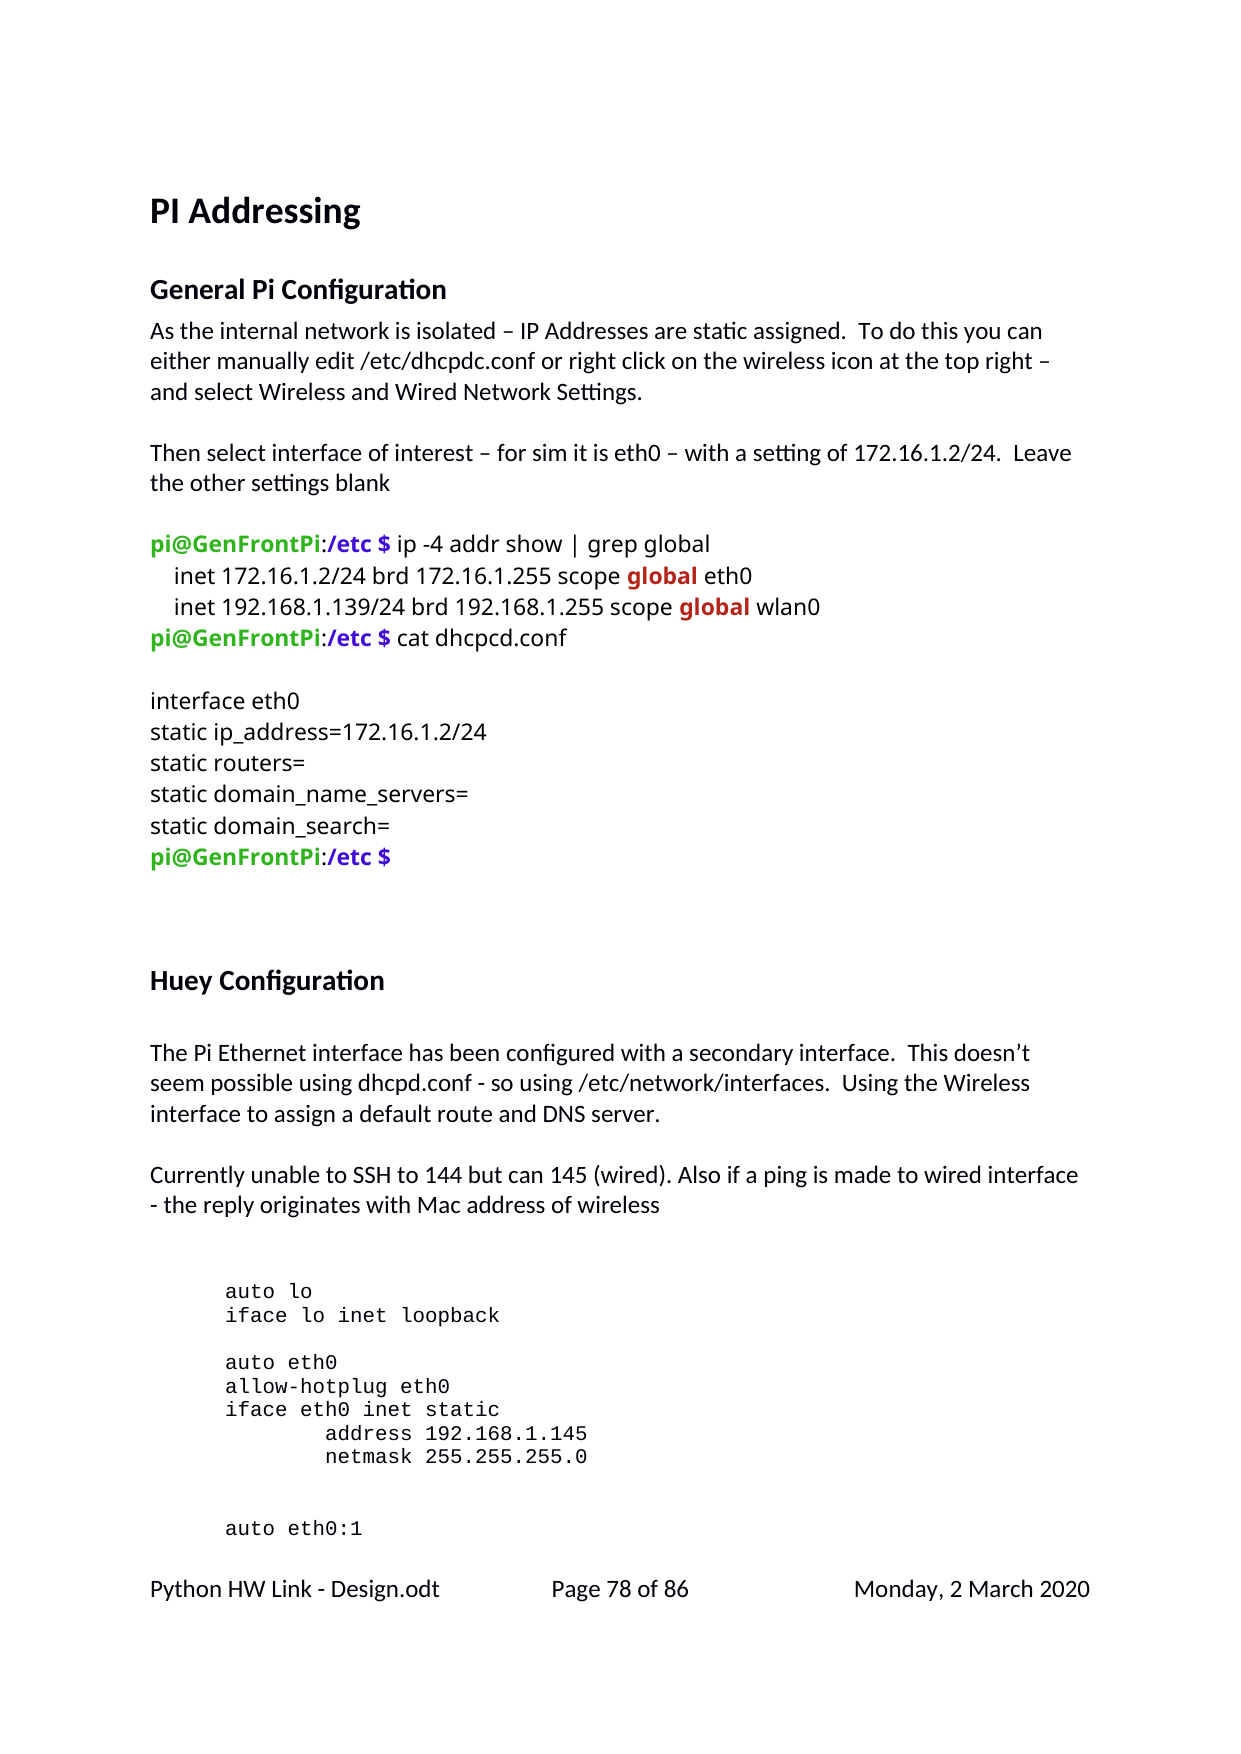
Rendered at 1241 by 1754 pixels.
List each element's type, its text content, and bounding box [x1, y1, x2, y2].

text The Pi Ethernet interface has been configured with a secondary interface. This doesn’t seem possible using dhcpd.conf - so using /etc/network/interfaces. Using the Wireless interface to assign a default route and DNS server. [150, 1037, 1090, 1128]
text As the internal network is isolated – IP Addresses are static assigned. To do this you can either manually edit /etc/dhcpdc.conf or right click on the wireless icon at the top right – and select Wireless and Wired Network Settings. [150, 315, 1090, 406]
text pi@GenFrontPi:/etc $ ip -4 addr show | grep global [150, 528, 1090, 560]
text static ip_address=172.16.1.2/24 [150, 716, 1090, 747]
text inet 172.16.1.2/24 brd 172.16.1.255 scope global eth0 [150, 560, 1090, 591]
text static domain_search= [150, 810, 1090, 841]
text auto lo iface lo inet loopback auto eth0 allow-hotplug eth0 iface eth0 inet static address 192.168.1.145 netmask 255.255.255.0 auto eth0:1 [225, 1251, 1090, 1541]
subtitle PI Addressing [150, 187, 1090, 233]
text inet 192.168.1.139/24 brd 192.168.1.255 scope global wlan0 [150, 591, 1090, 622]
text Then select interface of interest – for sim it is eth0 – with a setting of 172.16.1.2/24. Leave the other settings blank [150, 437, 1090, 498]
text static routers= [150, 747, 1090, 778]
text Currently unable to SSH to 144 but can 145 (wired). Also if a ping is made to wired interface - the reply originates with Mac address of wireless [150, 1159, 1090, 1220]
subtitle Huey Configuration [150, 962, 1090, 998]
text interface eth0 [150, 685, 1090, 716]
text pi@GenFrontPi:/etc $ cat dhcpcd.conf [150, 622, 1090, 653]
subtitle General Pi Configuration [150, 271, 1090, 306]
text pi@GenFrontPi:/etc $ [150, 841, 1090, 872]
text static domain_name_servers= [150, 778, 1090, 810]
